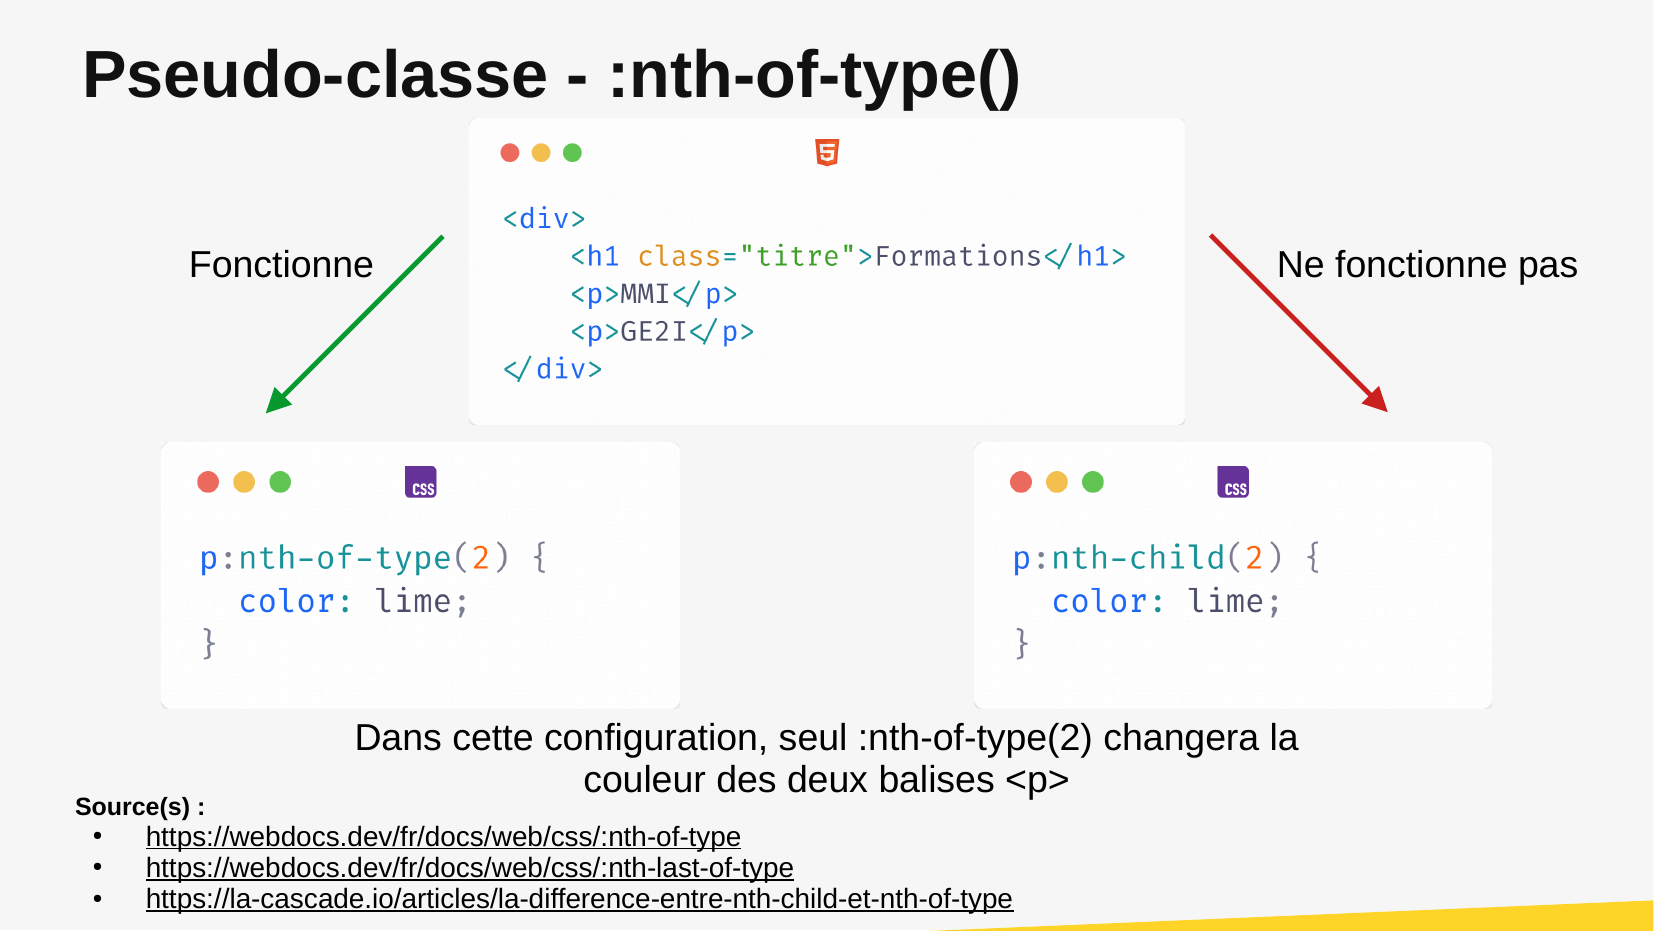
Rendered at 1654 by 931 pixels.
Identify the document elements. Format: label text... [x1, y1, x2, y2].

title Pseudo-classe - :nth-of-type() [82, 37, 1571, 115]
text_box Ne fonctionne pas [1257, 236, 1598, 296]
text_box Fonctionne [111, 236, 452, 296]
text_box Source(s) : https://webdocs.dev/fr/docs/web/css/:nth-of-type https://webdocs.dev/fr/docs/web/css/:nth-last-of-type https://la-cascade.io/articles/la-difference-entre-nth-child-et-nth-of-type [60, 785, 1546, 923]
picture [974, 442, 1492, 709]
picture [469, 118, 1185, 425]
picture [161, 442, 680, 709]
text_box [928, 900, 1654, 931]
text_box Dans cette configuration, seul :nth-of-type(2) changera la couleur des deux balises <p> [302, 708, 1351, 808]
